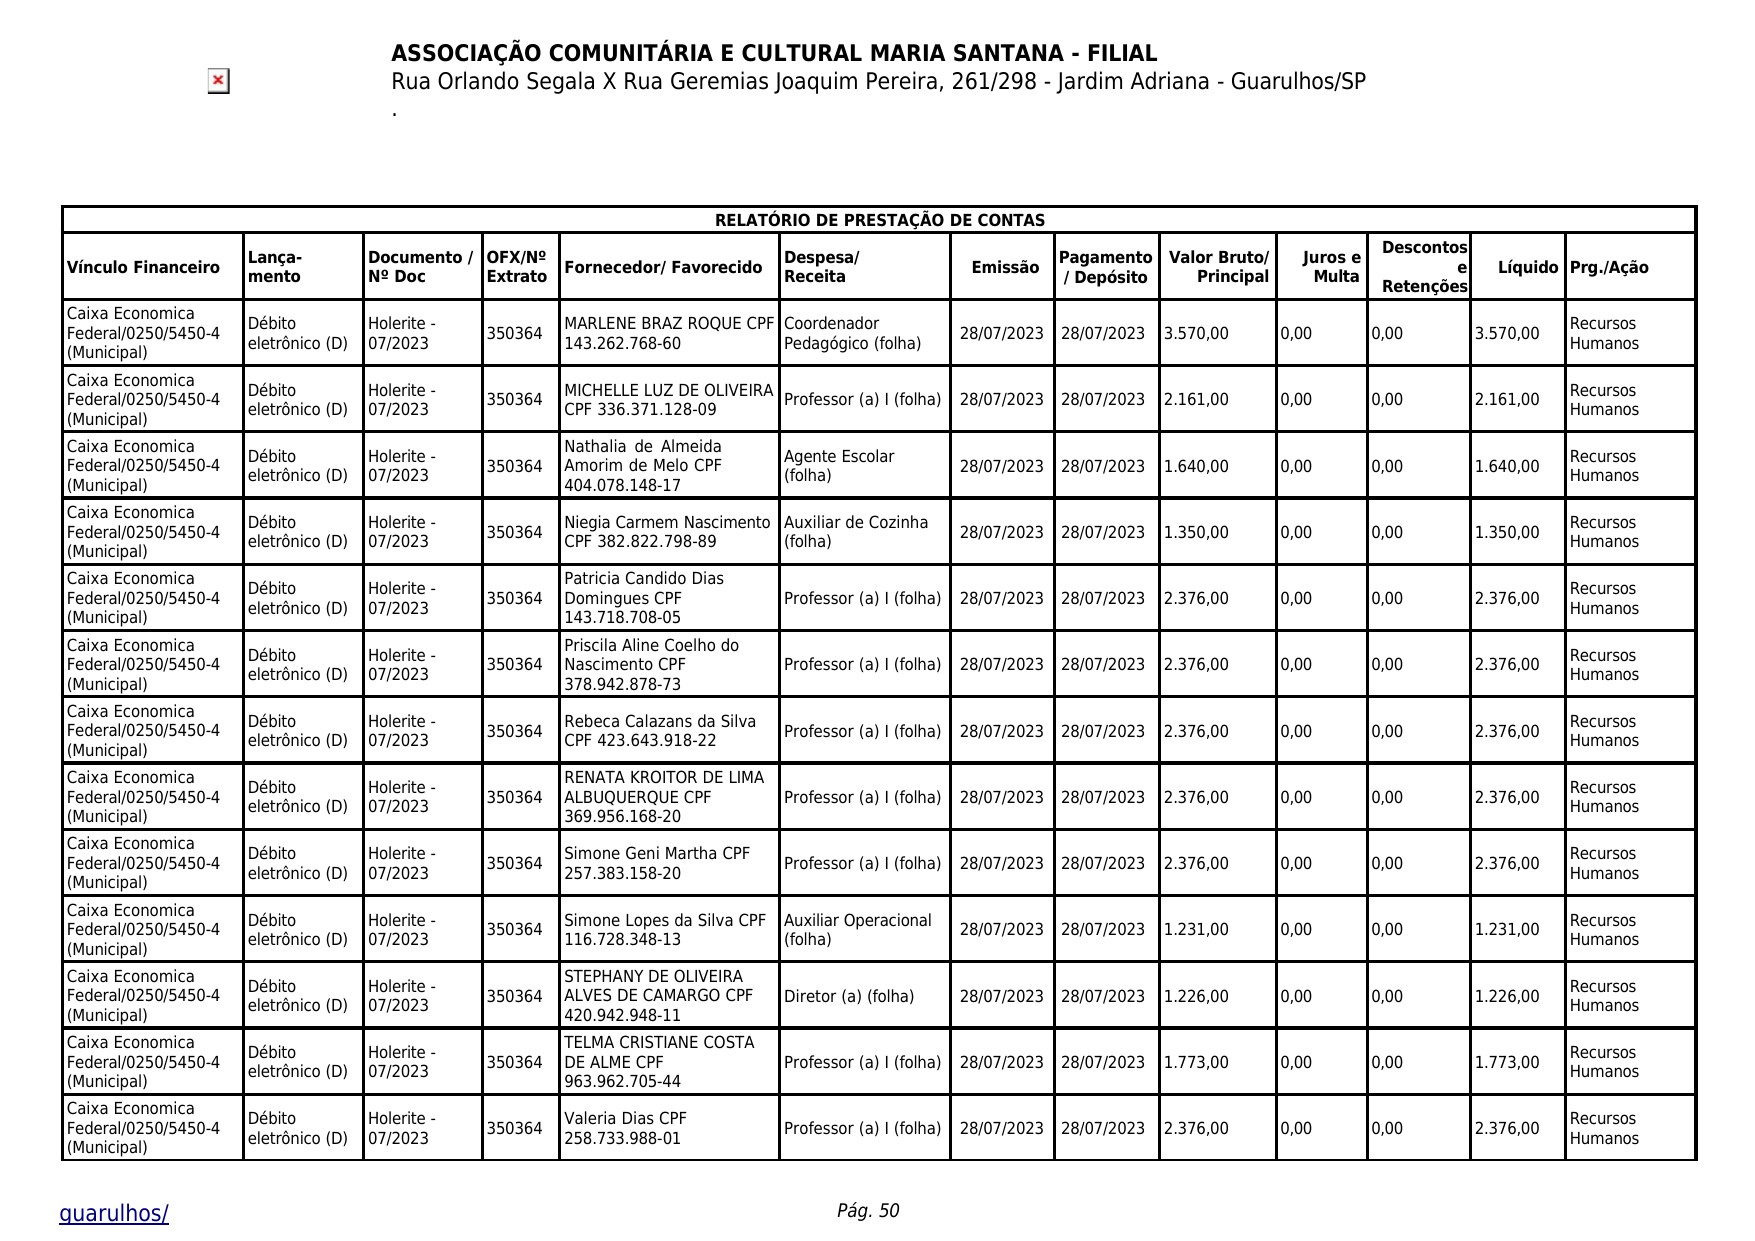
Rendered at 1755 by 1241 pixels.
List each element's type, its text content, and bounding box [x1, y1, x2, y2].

table_cell 0,00 [1369, 1096, 1469, 1159]
table_cell 2.376,00 [1472, 765, 1564, 828]
table_cell 28/07/2023 [1056, 566, 1158, 629]
table_cell Professor (a) I (folha) [781, 566, 949, 629]
table_cell Recursos Humanos [1567, 367, 1694, 430]
table_cell 28/07/2023 [952, 301, 1053, 364]
table_cell Professor (a) I (folha) [781, 1096, 949, 1159]
table_cell 1.226,00 [1472, 963, 1564, 1026]
table_cell 0,00 [1278, 698, 1366, 761]
table_cell 0,00 [1369, 500, 1469, 563]
table_cell 28/07/2023 [1056, 698, 1158, 761]
table_cell Débito eletrônico (D) [245, 831, 362, 894]
table_cell 28/07/2023 [1056, 897, 1158, 960]
table_cell 28/07/2023 [952, 367, 1053, 430]
table_cell Holerite - 07/2023 [365, 433, 481, 496]
table_cell 28/07/2023 [1056, 831, 1158, 894]
table_cell Holerite - 07/2023 [365, 963, 481, 1026]
table_cell 350364 [484, 831, 558, 894]
table_cell Nathalia de Almeida Amorim de Melo CPF 404.078.148-17 [561, 433, 778, 496]
table_cell Coordenador Pedagógico (folha) [781, 301, 949, 364]
table_cell 0,00 [1278, 301, 1366, 364]
table_cell Débito eletrônico (D) [245, 632, 362, 695]
table_cell Recursos Humanos [1567, 765, 1694, 828]
table_cell 28/07/2023 [1056, 963, 1158, 1026]
table_cell Documento / Nº Doc [365, 234, 481, 298]
table_cell 0,00 [1369, 765, 1469, 828]
table_cell Rebeca Calazans da Silva CPF 423.643.918-22 [561, 698, 778, 761]
table_cell 1.226,00 [1161, 963, 1275, 1026]
table_cell 1.773,00 [1472, 1030, 1564, 1093]
table_cell Recursos Humanos [1567, 632, 1694, 695]
table_cell Professor (a) I (folha) [781, 632, 949, 695]
table_cell Professor (a) I (folha) [781, 367, 949, 430]
table_cell Caixa Economica Federal/0250/5450-4 (Municipal) [64, 632, 242, 695]
table_cell MICHELLE LUZ DE OLIVEIRA CPF 336.371.128-09 [561, 367, 778, 430]
table_cell Simone Geni Martha CPF 257.383.158-20 [561, 831, 778, 894]
table_cell 350364 [484, 301, 558, 364]
table_cell TELMA CRISTIANE COSTA DE ALME CPF 963.962.705-44 [561, 1030, 778, 1093]
table_cell Débito eletrônico (D) [245, 897, 362, 960]
table_cell Recursos Humanos [1567, 897, 1694, 960]
table_cell 28/07/2023 [1056, 632, 1158, 695]
table_cell 350364 [484, 433, 558, 496]
table_cell Caixa Economica Federal/0250/5450-4 (Municipal) [64, 301, 242, 364]
table_cell 28/07/2023 [952, 963, 1053, 1026]
table_cell 0,00 [1278, 500, 1366, 563]
table_cell 1.231,00 [1472, 897, 1564, 960]
table_cell Débito eletrônico (D) [245, 433, 362, 496]
table_cell Débito eletrônico (D) [245, 765, 362, 828]
table_cell Emissão [952, 234, 1053, 298]
table_cell 28/07/2023 [1056, 301, 1158, 364]
table_cell Recursos Humanos [1567, 698, 1694, 761]
table_cell 2.376,00 [1472, 698, 1564, 761]
table_cell 0,00 [1278, 831, 1366, 894]
table_cell 2.376,00 [1472, 1096, 1564, 1159]
table_cell OFX/Nº Extrato [484, 234, 558, 298]
table_cell Holerite - 07/2023 [365, 632, 481, 695]
table_cell Holerite - 07/2023 [365, 1030, 481, 1093]
table_cell 0,00 [1278, 765, 1366, 828]
table_cell Caixa Economica Federal/0250/5450-4 (Municipal) [64, 1030, 242, 1093]
table_cell Débito eletrônico (D) [245, 698, 362, 761]
table_cell Holerite - 07/2023 [365, 698, 481, 761]
table_cell Recursos Humanos [1567, 566, 1694, 629]
table_cell Despesa/ Receita [781, 234, 949, 298]
table_cell Recursos Humanos [1567, 963, 1694, 1026]
table_cell Priscila Aline Coelho do Nascimento CPF 378.942.878-73 [561, 632, 778, 695]
table_cell 28/07/2023 [952, 897, 1053, 960]
table_cell 1.350,00 [1161, 500, 1275, 563]
table_cell 350364 [484, 698, 558, 761]
table_cell 0,00 [1369, 566, 1469, 629]
table_cell Simone Lopes da Silva CPF 116.728.348-13 [561, 897, 778, 960]
table_cell Débito eletrônico (D) [245, 566, 362, 629]
table_cell Professor (a) I (folha) [781, 1030, 949, 1093]
table_cell Lança- mento [245, 234, 362, 298]
table_cell 28/07/2023 [1056, 765, 1158, 828]
table_cell Holerite - 07/2023 [365, 500, 481, 563]
table_cell 0,00 [1278, 632, 1366, 695]
table_cell 28/07/2023 [952, 831, 1053, 894]
table_cell Auxiliar Operacional (folha) [781, 897, 949, 960]
table_cell 0,00 [1278, 566, 1366, 629]
table_cell 28/07/2023 [952, 698, 1053, 761]
table_cell 0,00 [1278, 433, 1366, 496]
table_cell 1.350,00 [1472, 500, 1564, 563]
table_header RELATÓRIO DE PRESTAÇÃO DE CONTAS [64, 208, 1694, 231]
table_cell Agente Escolar (folha) [781, 433, 949, 496]
table_cell 1.773,00 [1161, 1030, 1275, 1093]
table_cell 28/07/2023 [1056, 1096, 1158, 1159]
table_cell 2.376,00 [1161, 566, 1275, 629]
table_cell 350364 [484, 1030, 558, 1093]
table_cell Holerite - 07/2023 [365, 367, 481, 430]
table_cell Caixa Economica Federal/0250/5450-4 (Municipal) [64, 963, 242, 1026]
table_cell 2.376,00 [1472, 632, 1564, 695]
table_cell 350364 [484, 632, 558, 695]
table_cell 350364 [484, 500, 558, 563]
table_cell Débito eletrônico (D) [245, 1030, 362, 1093]
table_cell Descontos e Retenções [1369, 234, 1469, 298]
table_cell 350364 [484, 765, 558, 828]
table_cell Fornecedor/ Favorecido [561, 234, 778, 298]
table_cell 1.231,00 [1161, 897, 1275, 960]
table_cell Caixa Economica Federal/0250/5450-4 (Municipal) [64, 698, 242, 761]
table_cell Niegia Carmem Nascimento CPF 382.822.798-89 [561, 500, 778, 563]
table_cell Débito eletrônico (D) [245, 963, 362, 1026]
table_cell 0,00 [1278, 367, 1366, 430]
table_cell 2.376,00 [1161, 765, 1275, 828]
table_cell 350364 [484, 566, 558, 629]
table_cell 1.640,00 [1161, 433, 1275, 496]
table_cell Holerite - 07/2023 [365, 897, 481, 960]
table_cell Holerite - 07/2023 [365, 301, 481, 364]
table_cell MARLENE BRAZ ROQUE CPF 143.262.768-60 [561, 301, 778, 364]
table_cell Recursos Humanos [1567, 831, 1694, 894]
table_cell Recursos Humanos [1567, 1030, 1694, 1093]
table_cell Auxiliar de Cozinha (folha) [781, 500, 949, 563]
table_cell Débito eletrônico (D) [245, 500, 362, 563]
table_cell Recursos Humanos [1567, 1096, 1694, 1159]
table_cell 3.570,00 [1161, 301, 1275, 364]
table_cell Vínculo Financeiro [64, 234, 242, 298]
table_cell 0,00 [1278, 963, 1366, 1026]
table_cell 2.376,00 [1161, 632, 1275, 695]
table_cell Professor (a) I (folha) [781, 698, 949, 761]
table_cell 28/07/2023 [952, 632, 1053, 695]
table_cell Recursos Humanos [1567, 301, 1694, 364]
table_cell 0,00 [1369, 367, 1469, 430]
table_cell 2.376,00 [1472, 831, 1564, 894]
table_cell Líquido [1472, 234, 1564, 298]
table_cell Prg./Ação [1567, 234, 1694, 298]
table_cell 350364 [484, 963, 558, 1026]
table_cell Débito eletrônico (D) [245, 367, 362, 430]
table_cell 0,00 [1369, 433, 1469, 496]
table_cell 350364 [484, 367, 558, 430]
table_cell 2.376,00 [1161, 831, 1275, 894]
table_cell STEPHANY DE OLIVEIRA ALVES DE CAMARGO CPF 420.942.948-11 [561, 963, 778, 1026]
table_cell Recursos Humanos [1567, 500, 1694, 563]
table_cell Caixa Economica Federal/0250/5450-4 (Municipal) [64, 500, 242, 563]
table_cell 350364 [484, 897, 558, 960]
table_cell 3.570,00 [1472, 301, 1564, 364]
table_cell 0,00 [1369, 897, 1469, 960]
table_cell 0,00 [1369, 831, 1469, 894]
table_cell 28/07/2023 [952, 500, 1053, 563]
table_cell Valeria Dias CPF 258.733.988-01 [561, 1096, 778, 1159]
table_cell Holerite - 07/2023 [365, 765, 481, 828]
table_cell RENATA KROITOR DE LIMA ALBUQUERQUE CPF 369.956.168-20 [561, 765, 778, 828]
table_cell Holerite - 07/2023 [365, 566, 481, 629]
table_cell 350364 [484, 1096, 558, 1159]
table_cell 0,00 [1369, 698, 1469, 761]
table_cell Professor (a) I (folha) [781, 765, 949, 828]
table_cell 28/07/2023 [952, 566, 1053, 629]
table_cell 2.161,00 [1161, 367, 1275, 430]
table_cell 0,00 [1369, 632, 1469, 695]
table_cell Débito eletrônico (D) [245, 1096, 362, 1159]
table_cell Caixa Economica Federal/0250/5450-4 (Municipal) [64, 566, 242, 629]
table_cell 28/07/2023 [1056, 1030, 1158, 1093]
table_cell 0,00 [1278, 1096, 1366, 1159]
table_cell Débito eletrônico (D) [245, 301, 362, 364]
table_cell Caixa Economica Federal/0250/5450-4 (Municipal) [64, 433, 242, 496]
table_cell 2.376,00 [1161, 1096, 1275, 1159]
table_cell Pagamento / Depósito [1056, 234, 1158, 298]
table_cell Diretor (a) (folha) [781, 963, 949, 1026]
table_cell 0,00 [1278, 1030, 1366, 1093]
table_cell Holerite - 07/2023 [365, 1096, 481, 1159]
table_cell 2.161,00 [1472, 367, 1564, 430]
table_cell 28/07/2023 [952, 1030, 1053, 1093]
table_cell Caixa Economica Federal/0250/5450-4 (Municipal) [64, 897, 242, 960]
table_cell 28/07/2023 [1056, 433, 1158, 496]
table_cell 0,00 [1369, 963, 1469, 1026]
table_cell 2.376,00 [1161, 698, 1275, 761]
table_cell Patricia Candido Dias Domingues CPF 143.718.708-05 [561, 566, 778, 629]
table_cell 1.640,00 [1472, 433, 1564, 496]
table_cell 28/07/2023 [1056, 367, 1158, 430]
table_cell 0,00 [1369, 301, 1469, 364]
table_cell 0,00 [1278, 897, 1366, 960]
table_cell 28/07/2023 [952, 765, 1053, 828]
table_cell Valor Bruto/ Principal [1161, 234, 1275, 298]
table_cell 0,00 [1369, 1030, 1469, 1093]
table_cell Professor (a) I (folha) [781, 831, 949, 894]
table_cell Caixa Economica Federal/0250/5450-4 (Municipal) [64, 765, 242, 828]
table_cell 28/07/2023 [1056, 500, 1158, 563]
table_cell 2.376,00 [1472, 566, 1564, 629]
table_cell Caixa Economica Federal/0250/5450-4 (Municipal) [64, 1096, 242, 1159]
table_cell Holerite - 07/2023 [365, 831, 481, 894]
table_cell 28/07/2023 [952, 1096, 1053, 1159]
table_cell Juros e Multa [1278, 234, 1366, 298]
table_cell Caixa Economica Federal/0250/5450-4 (Municipal) [64, 367, 242, 430]
table_cell Caixa Economica Federal/0250/5450-4 (Municipal) [64, 831, 242, 894]
table_cell Recursos Humanos [1567, 433, 1694, 496]
table_cell 28/07/2023 [952, 433, 1053, 496]
